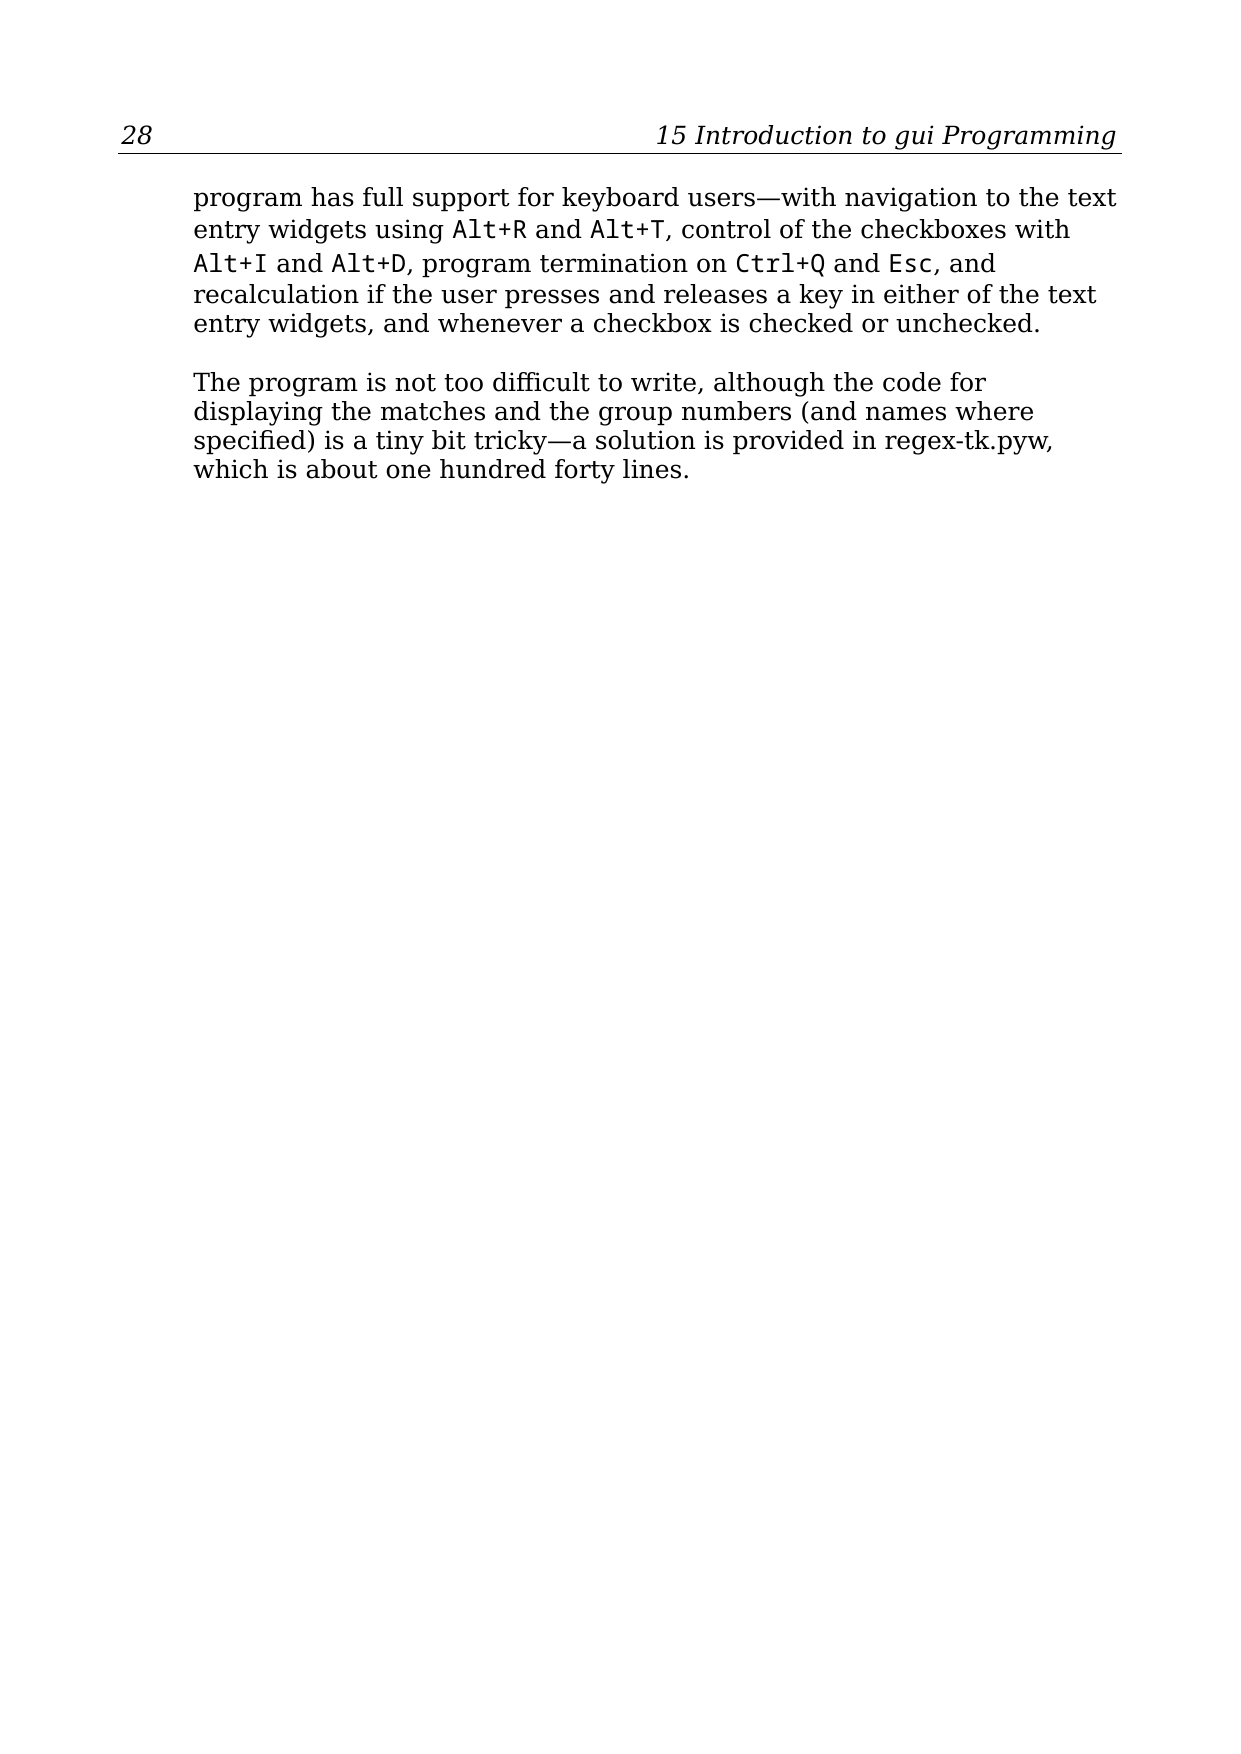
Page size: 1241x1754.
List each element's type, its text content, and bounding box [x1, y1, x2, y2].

list The program is not too difficult to write, although the code for displaying the matches and the group numbers (and names where specified) is a tiny bit tricky—a solution is provided in regex-tk.pyw, which is about one hundred forty lines. [155, 368, 1122, 484]
list program has full support for keyboard users—with navigation to the text entry widgets using Alt+R and Alt+T, control of the checkboxes with Alt+I and Alt+D, program termination on Ctrl+Q and Esc, and recalculation if the user presses and releases a key in either of the text entry widgets, and whenever a checkbox is checked or unchecked. [155, 183, 1122, 338]
